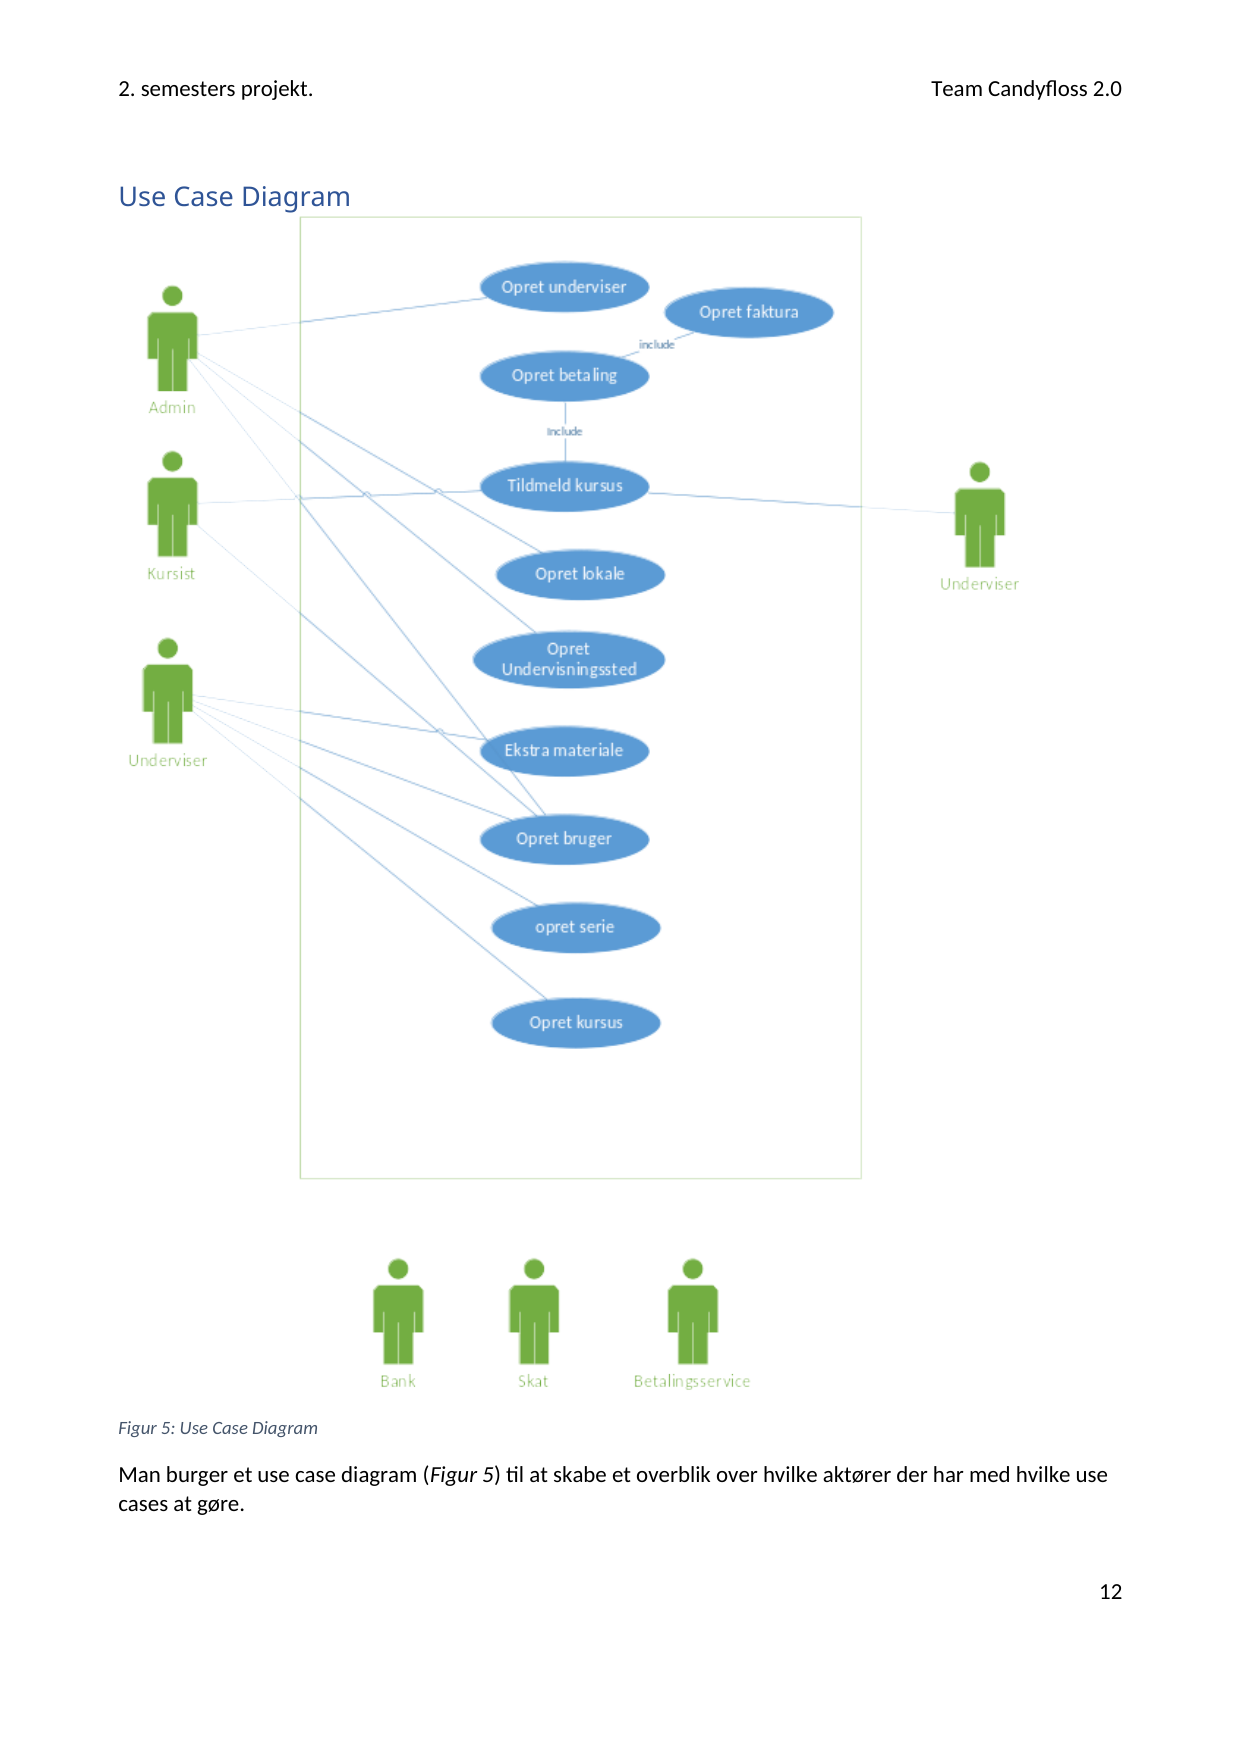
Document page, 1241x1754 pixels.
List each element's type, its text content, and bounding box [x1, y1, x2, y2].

text Man burger et use case diagram (Figur 5) til at skabe et overblik over hvilke aktører der har med hvilke use cases at gøre. [118, 1460, 1122, 1517]
subtitle Use Case Diagram [118, 177, 1122, 214]
text Figur 5: Use Case Diagram [118, 1416, 1122, 1439]
